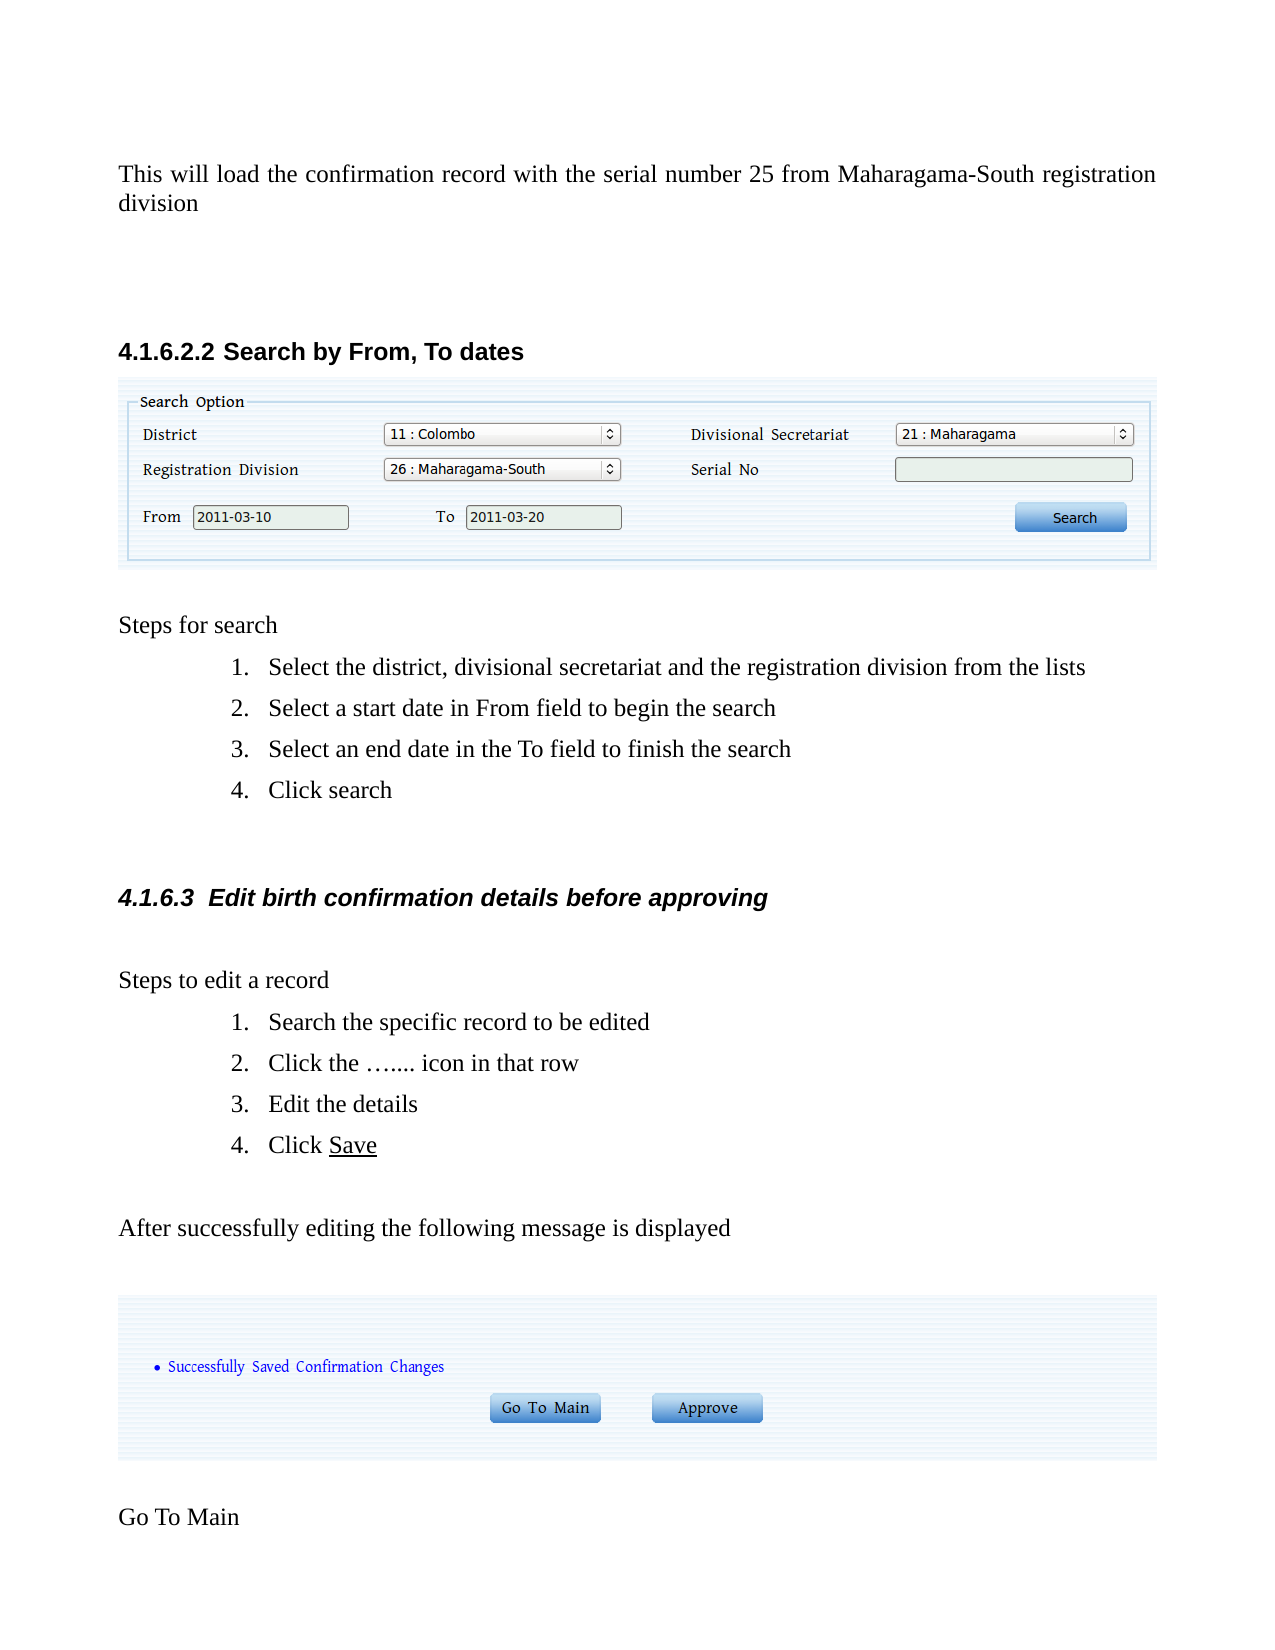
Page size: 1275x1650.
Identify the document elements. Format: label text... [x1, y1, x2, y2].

text After successfully editing the following message is displayed [118, 1213, 1157, 1242]
subtitle Edit birth confirmation details before approving [118, 883, 1157, 912]
text This will load the confirmation record with the serial number 25 from Maharagama-South registration division [118, 159, 1157, 217]
list Search the specific record to be edited [231, 1007, 1157, 1035]
subtitle Search by From, To dates [118, 337, 1157, 365]
picture [118, 1295, 1157, 1461]
text Steps for search [118, 611, 1157, 639]
list Select a start date in From field to begin the search [231, 693, 1157, 722]
list Edit the details [231, 1089, 1157, 1118]
text Steps to edit a record [118, 965, 1157, 994]
list Click the ….... icon in that row [231, 1048, 1157, 1077]
picture [118, 377, 1157, 570]
list Click Save [231, 1130, 1157, 1159]
list Select the district, divisional secretariat and the registration division from the lists [231, 652, 1157, 681]
list Click search [231, 776, 1157, 804]
text Go To Main [118, 1502, 1157, 1531]
list Select an end date in the To field to finish the search [231, 734, 1157, 763]
